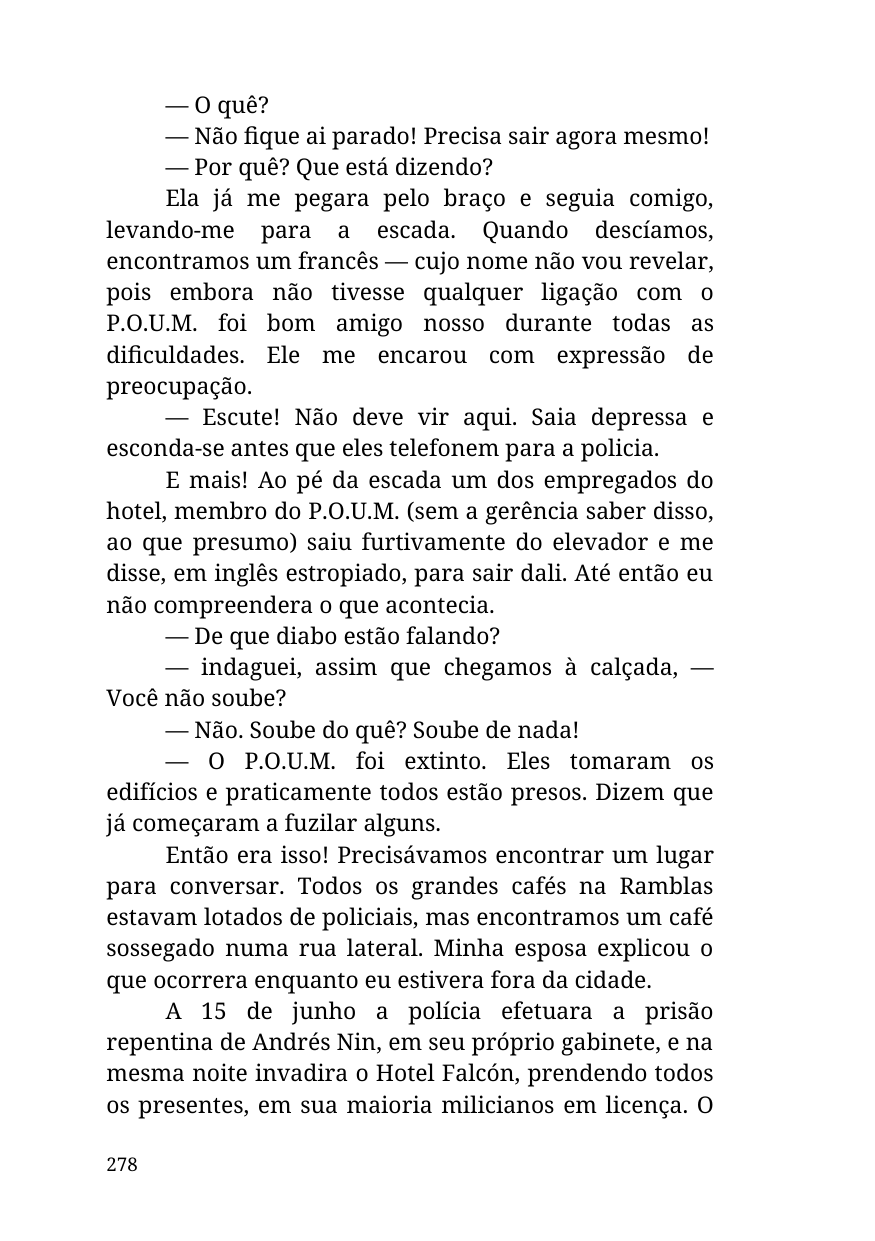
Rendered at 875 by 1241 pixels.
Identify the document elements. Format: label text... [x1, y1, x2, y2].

text — Não fique ai parado! Precisa sair agora mesmo! [106, 120, 714, 151]
text — O quê? [106, 88, 714, 120]
text E mais! Ao pé da escada um dos empregados do hotel, membro do P.O.U.M. (sem a gerência saber disso, ao que presumo) saiu furtivamente do elevador e me disse, em inglês estropiado, para sair dali. Até então eu não compreendera o que acontecia. [106, 463, 714, 620]
text Então era isso! Precisávamos encontrar um lugar para conversar. Todos os grandes cafés na Ramblas estavam lotados de policiais, mas encontramos um café sossegado numa rua lateral. Minha esposa explicou o que ocorrera enquanto eu estivera fora da cidade. [106, 838, 714, 995]
text — Por quê? Que está dizendo? [106, 151, 714, 182]
text — Escute! Não deve vir aqui. Saia depressa e esconda-se antes que eles telefonem para a policia. [106, 401, 714, 463]
text — De que diabo estão falando? [106, 620, 714, 651]
text Ela já me pegara pelo braço e seguia comigo, levando-me para a escada. Quando descíamos, encontramos um francês — cujo nome não vou revelar, pois embora não tivesse qualquer ligação com o P.O.U.M. foi bom amigo nosso durante todas as dificuldades. Ele me encarou com expressão de preocupação. [106, 182, 714, 401]
text — O P.O.U.M. foi extinto. Eles tomaram os edifícios e praticamente todos estão presos. Dizem que já começaram a fuzilar alguns. [106, 745, 714, 838]
text — indaguei, assim que chegamos à calçada, — Você não soube? [106, 651, 714, 713]
text — Não. Soube do quê? Soube de nada! [106, 713, 714, 745]
text A 15 de junho a polícia efetuara a prisão repentina de Andrés Nin, em seu próprio gabinete, e na mesma noite invadira o Hotel Falcón, prendendo todos os presentes, em sua maioria milicianos em licença. O [106, 995, 714, 1120]
